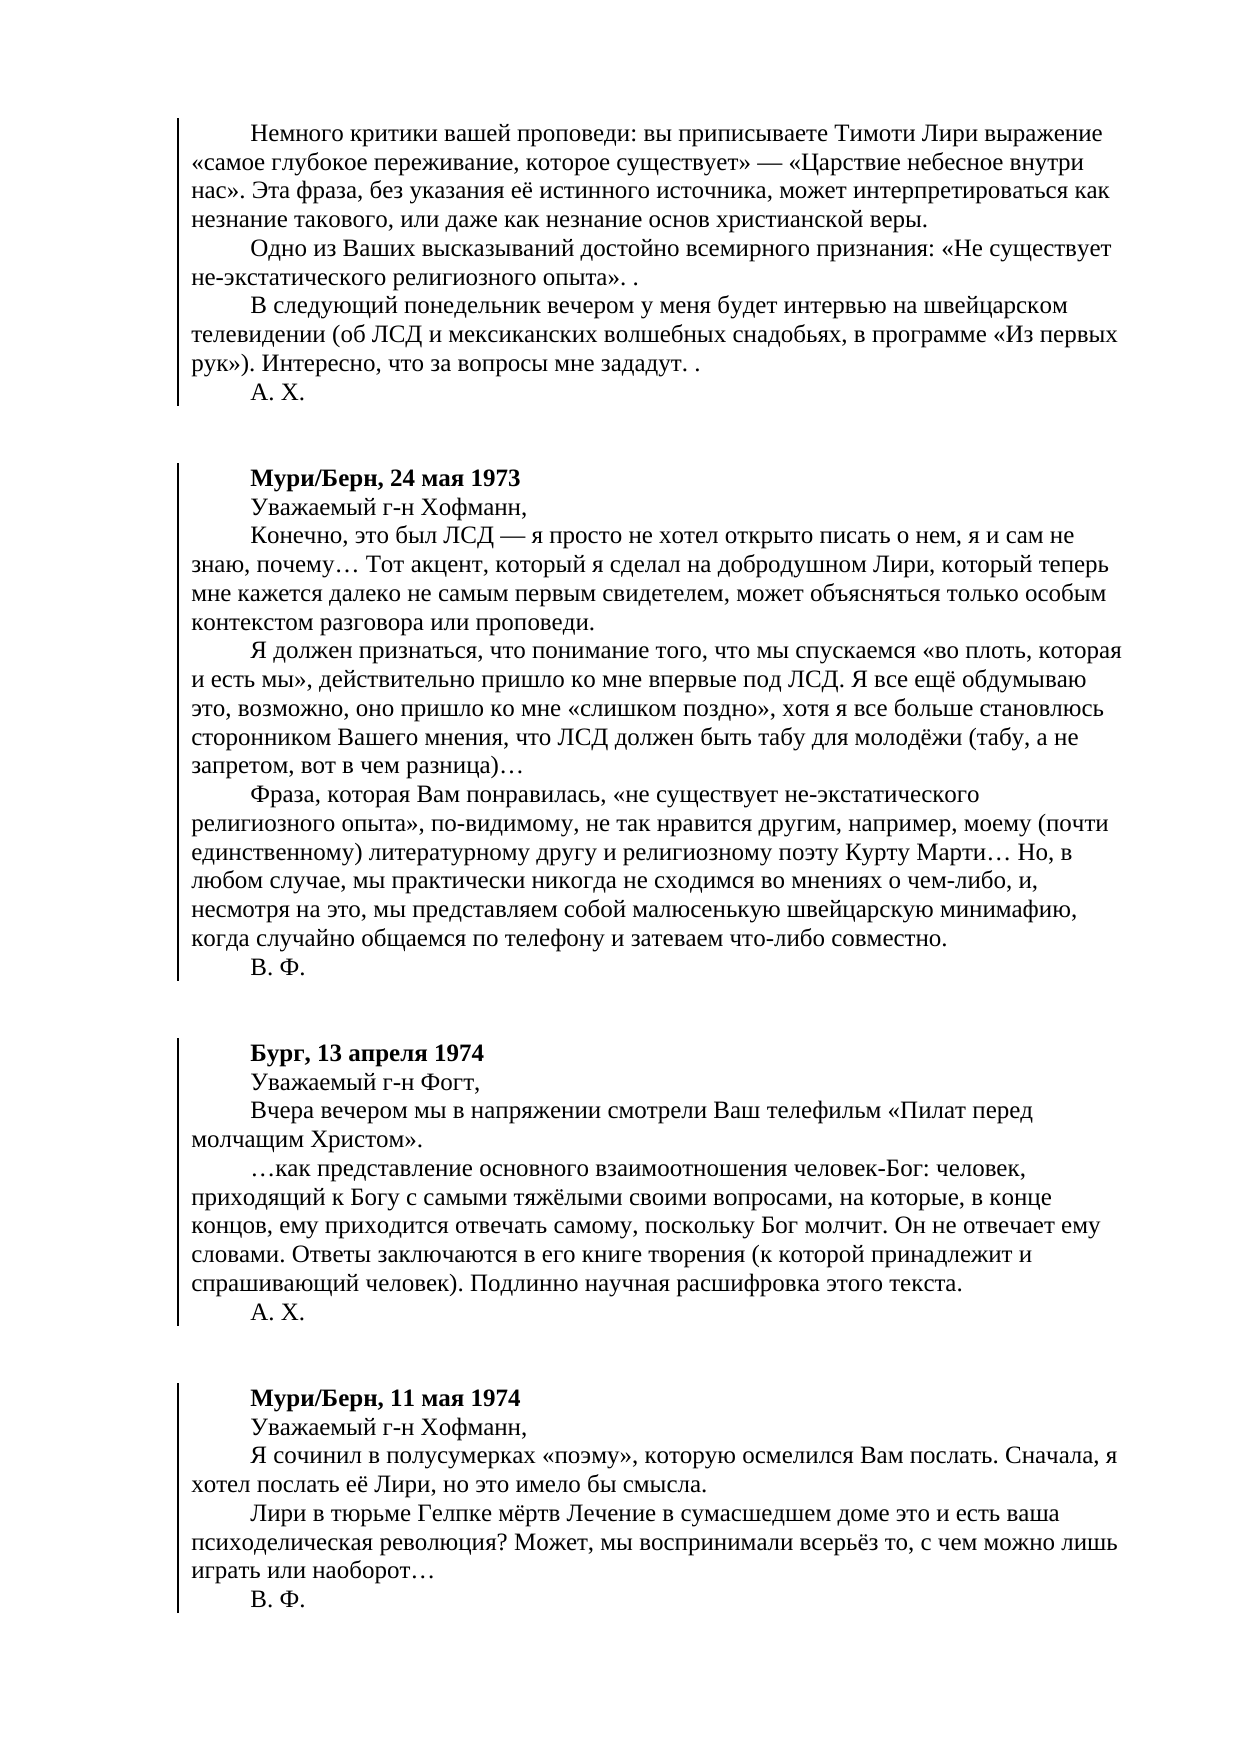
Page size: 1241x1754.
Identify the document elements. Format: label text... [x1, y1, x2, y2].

text В. Ф. [179, 1584, 1122, 1613]
text Мури/Берн, 11 мая 1974 [179, 1383, 1122, 1412]
text Немного критики вашей проповеди: вы приписываете Тимоти Лири выражение «самое глубокое переживание, которое существует» — «Царствие небесное внутри нас». Эта фраза, без указания её истинного источника, может интерпретироваться как незнание такового, или даже как незнание основ христианской веры. [179, 118, 1122, 233]
text Фраза, которая Вам понравилась, «не существует не-экстатического религиозного опыта», по-видимому, не так нравится другим, например, моему (почти единственному) литературному другу и религиозному поэту Курту Марти… Но, в любом случае, мы практически никогда не сходимся во мнениях о чем-либо, и, несмотря на это, мы представляем собой малюсенькую швейцарскую минимафию, когда случайно общаемся по телефону и затеваем что-либо совместно. [179, 779, 1122, 952]
text Уважаемый г-н Хофманн, [179, 492, 1122, 521]
text Я сочинил в полусумерках «поэму», которую осмелился Вам послать. Сначала, я хотел послать её Лири, но это имело бы смысла. [179, 1441, 1122, 1498]
text В следующий понедельник вечером у меня будет интервью на швейцарском телевидении (об ЛСД и мексиканских волшебных снадобьях, в программе «Из первых рук»). Интересно, что за вопросы мне зададут. . [179, 291, 1122, 377]
text В. Ф. [179, 952, 1122, 981]
text Мури/Берн, 24 мая 1973 [179, 463, 1122, 492]
text …как представление основного взаимоотношения человек-Бог: человек, приходящий к Богу с самыми тяжёлыми своими вопросами, на которые, в конце концов, ему приходится отвечать самому, поскольку Бог молчит. Он не отвечает ему словами. Ответы заключаются в его книге творения (к которой принадлежит и спрашивающий человек). Подлинно научная расшифровка этого текста. [179, 1153, 1122, 1297]
text А. Х. [179, 1297, 1122, 1326]
text Вчера вечером мы в напряжении смотрели Ваш телефильм «Пилат перед молчащим Христом». [179, 1096, 1122, 1153]
text Конечно, это был ЛСД — я просто не хотел открыто писать о нем, я и сам не знаю, почему… Тот акцент, который я сделал на добродушном Лири, который теперь мне кажется далеко не самым первым свидетелем, может объясняться только особым контекстом разговора или проповеди. [179, 521, 1122, 636]
text Лири в тюрьме Гелпке мёртв Лечение в сумасшедшем доме это и есть ваша психоделическая революция? Может, мы воспринимали всерьёз то, с чем можно лишь играть или наоборот… [179, 1498, 1122, 1584]
text Я должен признаться, что понимание того, что мы спускаемся «во плоть, которая и есть мы», действительно пришло ко мне впервые под ЛСД. Я все ещё обдумываю это, возможно, оно пришло ко мне «слишком поздно», хотя я все больше становлюсь сторонником Вашего мнения, что ЛСД должен быть табу для молодёжи (табу, а не запретом, вот в чем разница)… [179, 636, 1122, 779]
text Бург, 13 апреля 1974 [179, 1038, 1122, 1067]
text Одно из Ваших высказываний достойно всемирного признания: «Не существует не-экстатического религиозного опыта». . [179, 233, 1122, 291]
text Уважаемый г-н Фогт, [179, 1067, 1122, 1096]
text Уважаемый г-н Хофманн, [179, 1412, 1122, 1441]
text А. Х. [179, 377, 1122, 406]
